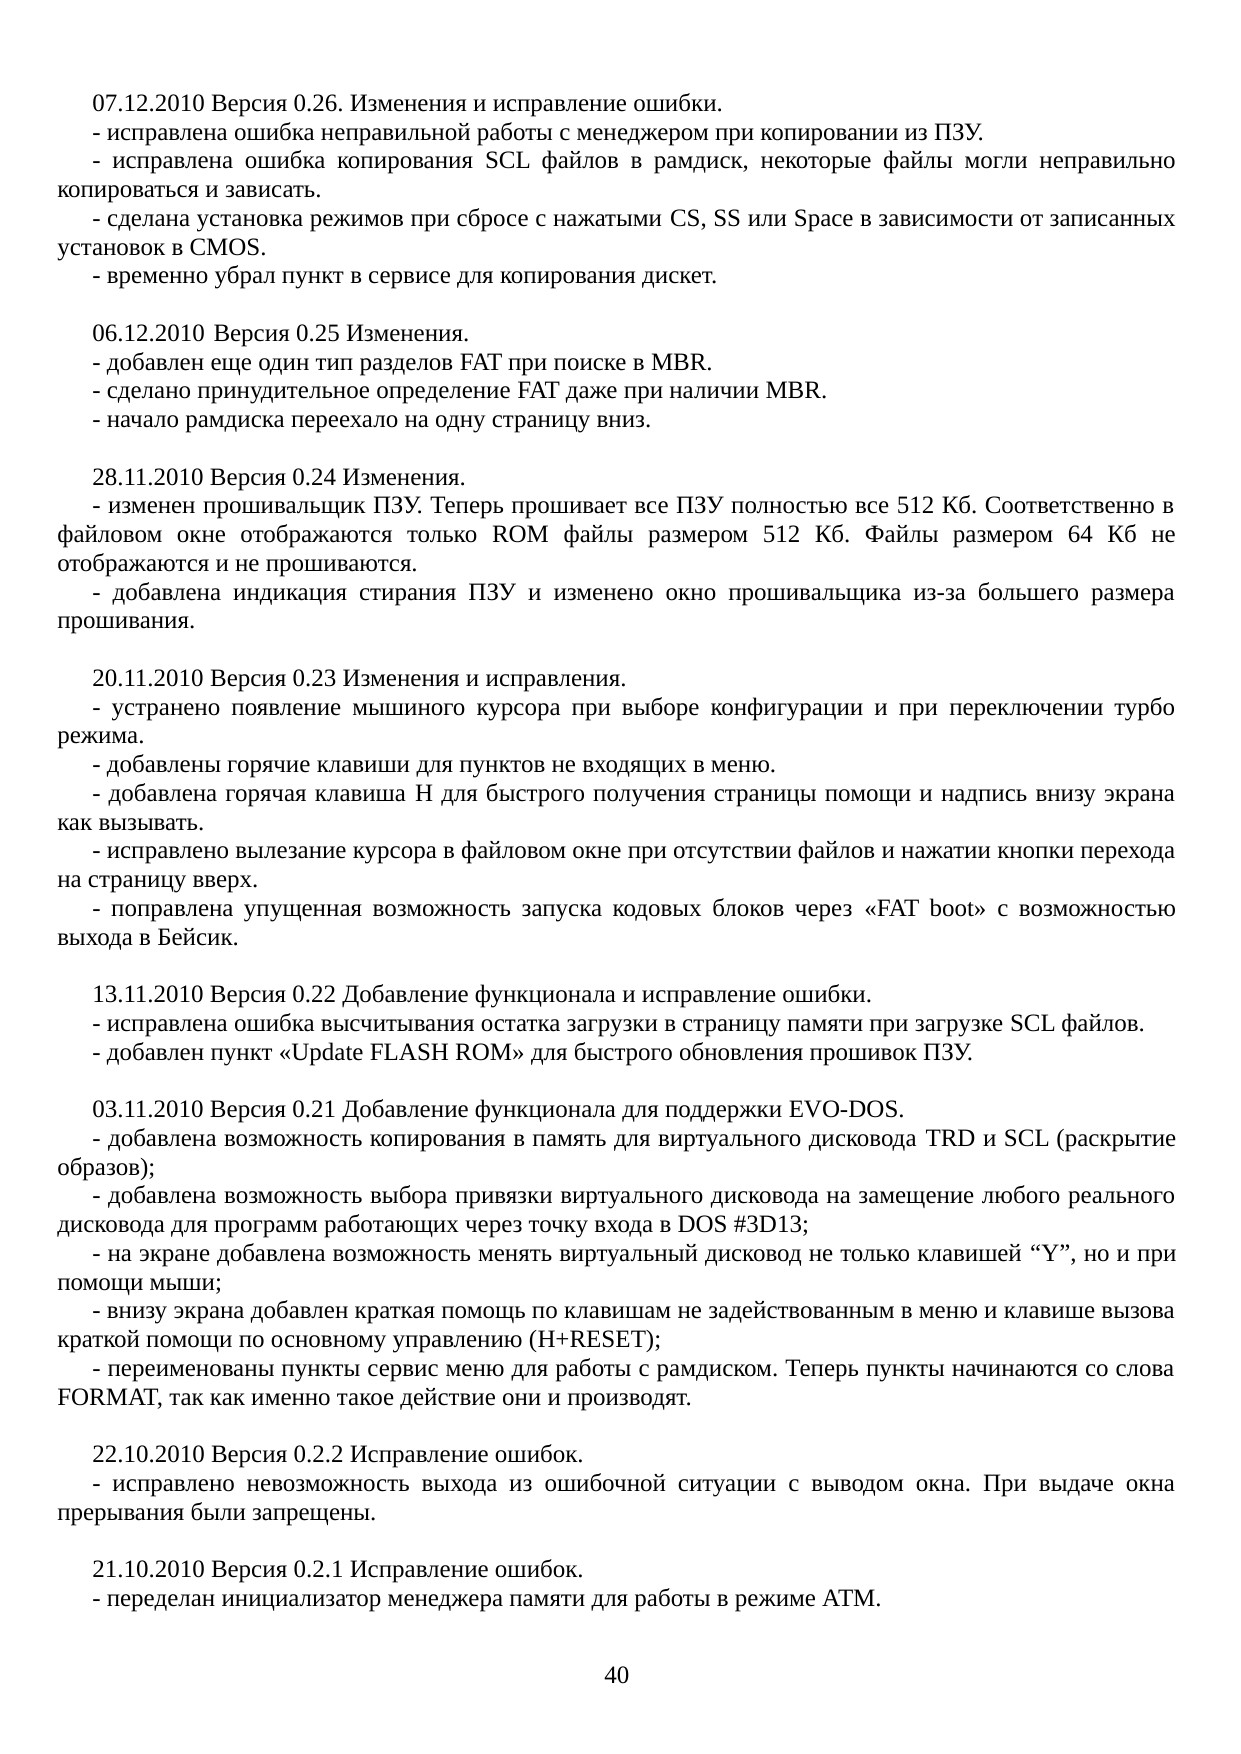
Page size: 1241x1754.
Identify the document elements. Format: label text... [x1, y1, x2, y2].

text - поправлена упущенная возможность запуска кодовых блоков через «FAT boot» с возможностью выхода в Бейсик. [57, 893, 1176, 951]
text - исправлено вылезание курсора в файловом окне при отсутствии файлов и нажатии кнопки перехода на страницу вверх. [57, 836, 1176, 893]
text - исправлено невозможность выхода из ошибочной ситуации с выводом окна. При выдаче окна прерывания были запрещены. [57, 1468, 1176, 1526]
text 03.11.2010 Версия 0.21 Добавление функционала для поддержки EVO-DOS. [57, 1094, 1176, 1123]
text - добавлена возможность выбора привязки виртуального дисковода на замещение любого реального дисковода для программ работающих через точку входа в DOS #3D13; [57, 1181, 1176, 1238]
text - добавлены горячие клавиши для пунктов не входящих в меню. [57, 749, 1176, 778]
text - начало рамдиска переехало на одну страницу вниз. [57, 404, 1176, 433]
text - временно убрал пункт в сервисе для копирования дискет. [57, 261, 1176, 289]
text - добавлена индикация стирания ПЗУ и изменено окно прошивальщика из-за большего размера прошивания. [57, 577, 1176, 634]
text 06.12.2010 Версия 0.25 Изменения. [57, 318, 1176, 347]
text 21.10.2010 Версия 0.2.1 Исправление ошибок. [57, 1554, 1176, 1583]
text - сделано принудительное определение FAT даже при наличии MBR. [57, 376, 1176, 404]
text - добавлена возможность копирования в память для виртуального дисковода TRD и SCL (раскрытие образов); [57, 1123, 1176, 1181]
text 28.11.2010 Версия 0.24 Изменения. [57, 462, 1176, 491]
text - исправлена ошибка копирования SCL файлов в рамдиск, некоторые файлы могли неправильно копироваться и зависать. [57, 146, 1176, 203]
text 22.10.2010 Версия 0.2.2 Исправление ошибок. [57, 1439, 1176, 1468]
text - устранено появление мышиного курсора при выборе конфигурации и при переключении турбо режима. [57, 692, 1176, 749]
text 07.12.2010 Версия 0.26. Изменения и исправление ошибки. [57, 88, 1176, 117]
text - на экране добавлена возможность менять виртуальный дисковод не только клавишей “Y”, но и при помощи мыши; [57, 1238, 1176, 1296]
text - сделана установка режимов при сбросе с нажатыми CS, SS или Space в зависимости от записанных установок в CMOS. [57, 203, 1176, 261]
text - добавлен еще один тип разделов FAT при поиске в MBR. [57, 347, 1176, 376]
text - добавлен пункт «Update FLASH ROM» для быстрого обновления прошивок ПЗУ. [57, 1037, 1176, 1066]
text - добавлена горячая клавиша H для быстрого получения страницы помощи и надпись внизу экрана как вызывать. [57, 778, 1176, 836]
text 13.11.2010 Версия 0.22 Добавление функционала и исправление ошибки. [57, 979, 1176, 1008]
text - исправлена ошибка неправильной работы с менеджером при копировании из ПЗУ. [57, 117, 1176, 146]
text - изменен прошивальщик ПЗУ. Теперь прошивает все ПЗУ полностью все 512 Кб. Соответственно в файловом окне отображаются только ROM файлы размером 512 Кб. Файлы размером 64 Кб не отображаются и не прошиваются. [57, 491, 1176, 577]
text - внизу экрана добавлен краткая помощь по клавишам не задействованным в меню и клавише вызова краткой помощи по основному управлению (H+RESET); [57, 1296, 1176, 1353]
text - переименованы пункты сервис меню для работы с рамдиском. Теперь пункты начинаются со слова FORMAT, так как именно такое действие они и производят. [57, 1353, 1176, 1411]
text - исправлена ошибка высчитывания остатка загрузки в страницу памяти при загрузке SCL файлов. [57, 1008, 1176, 1037]
text 20.11.2010 Версия 0.23 Изменения и исправления. [57, 663, 1176, 692]
text - переделан инициализатор менеджера памяти для работы в режиме АТМ. [57, 1583, 1176, 1612]
